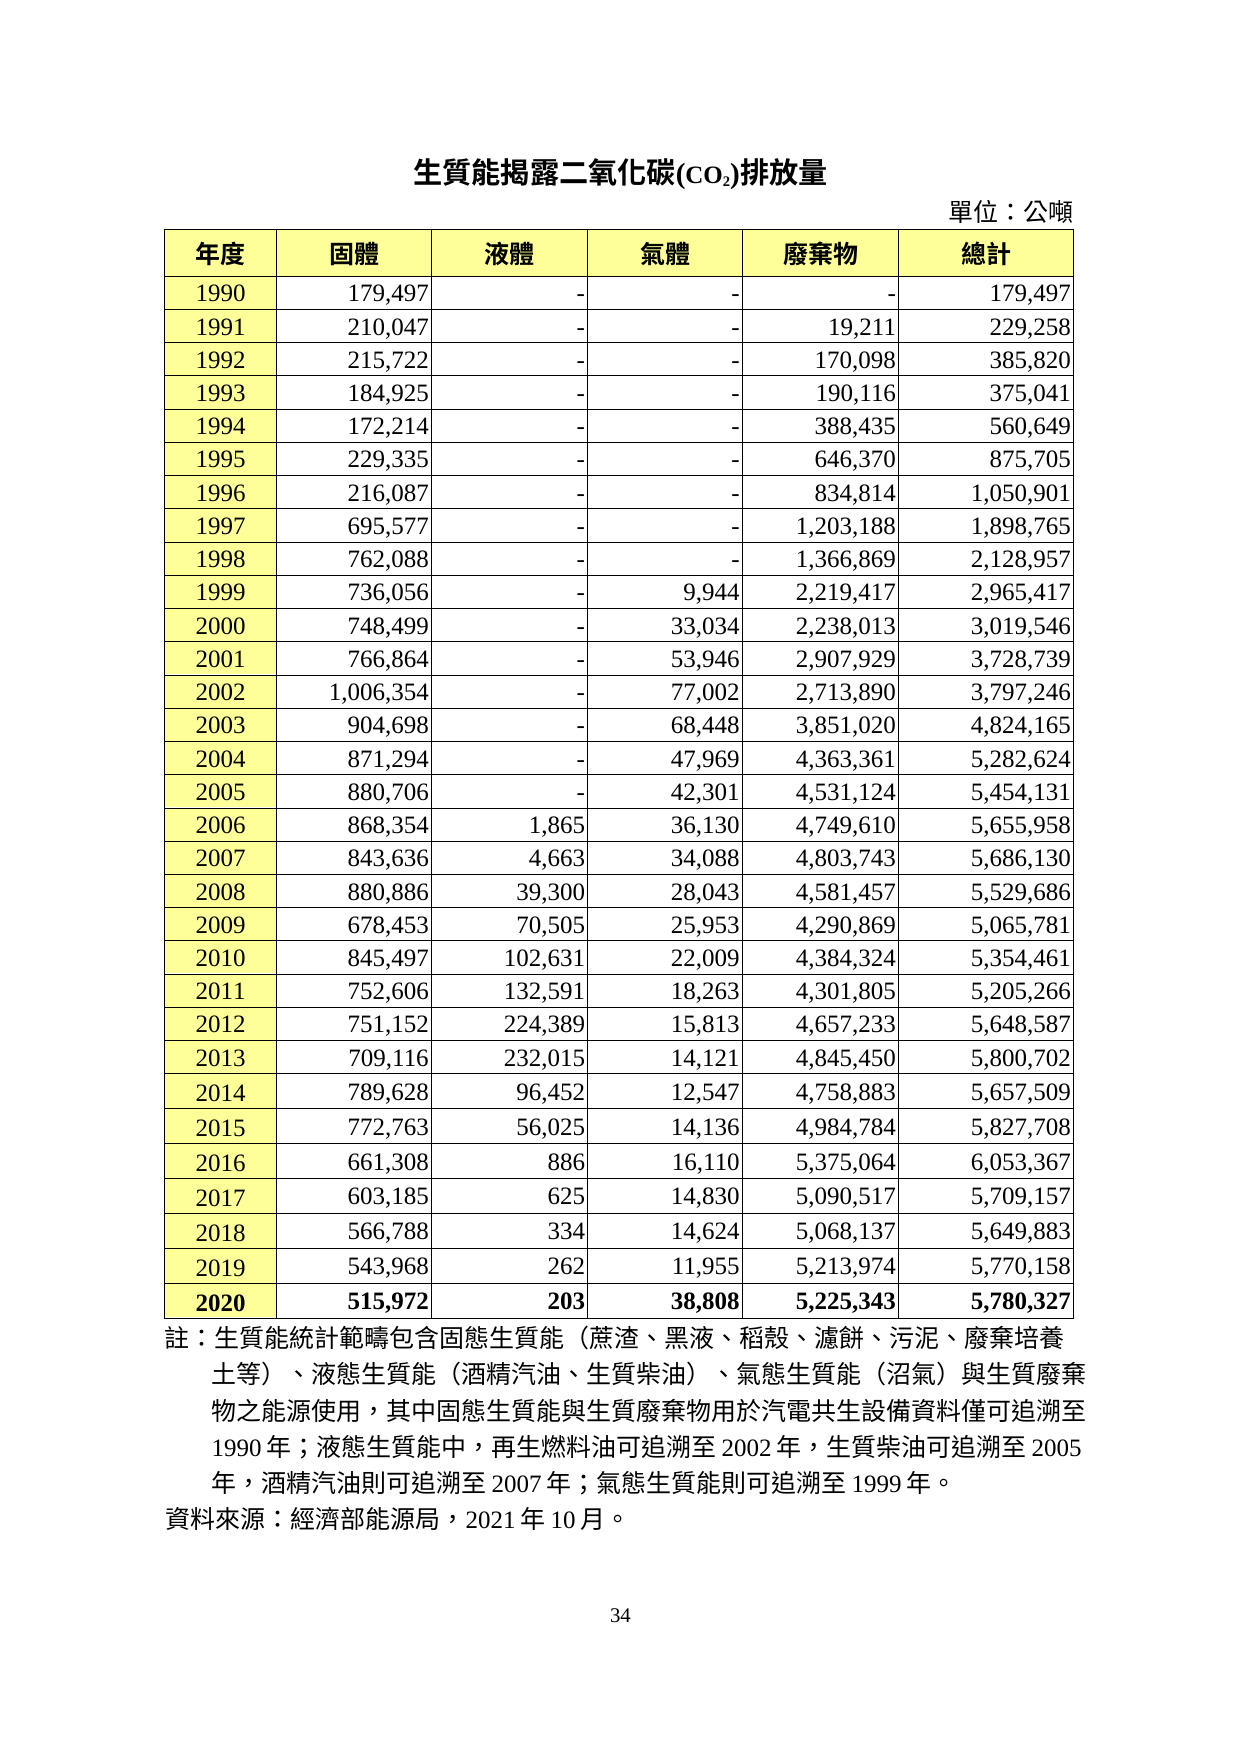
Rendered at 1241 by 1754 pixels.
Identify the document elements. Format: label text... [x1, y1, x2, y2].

table_cell 3,019,546 [899, 609, 1073, 641]
table_cell 2,965,417 [899, 576, 1073, 608]
table_cell 1990 [165, 277, 276, 309]
table_cell 53,946 [588, 642, 742, 674]
table_cell 16,110 [588, 1144, 742, 1178]
table_cell 42,301 [588, 775, 742, 807]
table_cell 2,128,957 [899, 543, 1073, 575]
table_cell 2017 [165, 1179, 276, 1213]
table_cell - [432, 609, 587, 641]
table_cell 678,453 [277, 908, 431, 940]
table_cell 15,813 [588, 1008, 742, 1040]
table_cell - [432, 775, 587, 807]
table_cell 904,698 [277, 709, 431, 741]
table_cell 2015 [165, 1109, 276, 1143]
table_cell 880,886 [277, 875, 431, 907]
table_cell - [432, 709, 587, 741]
table_header 氣體 [588, 230, 742, 276]
table_cell 4,363,361 [743, 742, 898, 774]
table_cell 102,631 [432, 941, 587, 973]
table_cell 4,984,784 [743, 1109, 898, 1143]
table_cell 210,047 [277, 310, 431, 342]
table_cell 5,770,158 [899, 1249, 1073, 1283]
table_cell 5,657,509 [899, 1074, 1073, 1108]
table_cell - [588, 310, 742, 342]
table_cell 2009 [165, 908, 276, 940]
table_cell 179,497 [277, 277, 431, 309]
table_cell 18,263 [588, 975, 742, 1007]
table_cell 232,015 [432, 1041, 587, 1073]
table_cell 2,219,417 [743, 576, 898, 608]
table_cell 4,581,457 [743, 875, 898, 907]
table_cell 38,808 [588, 1284, 742, 1317]
table_cell 39,300 [432, 875, 587, 907]
table_cell 766,864 [277, 642, 431, 674]
table_cell 14,136 [588, 1109, 742, 1143]
table_cell 3,728,739 [899, 642, 1073, 674]
table_cell 224,389 [432, 1008, 587, 1040]
table_cell 184,925 [277, 376, 431, 409]
table_cell 1998 [165, 543, 276, 575]
table_cell 77,002 [588, 676, 742, 708]
table_cell - [432, 310, 587, 342]
table_cell 2013 [165, 1041, 276, 1073]
table_cell 96,452 [432, 1074, 587, 1108]
table_cell - [432, 277, 587, 309]
table_cell 736,056 [277, 576, 431, 608]
table_cell 5,225,343 [743, 1284, 898, 1317]
table_cell 5,686,130 [899, 842, 1073, 874]
table_cell 2006 [165, 809, 276, 841]
table_cell 709,116 [277, 1041, 431, 1073]
table_cell - [588, 509, 742, 542]
table_cell 2000 [165, 609, 276, 641]
table_cell - [743, 277, 898, 309]
table_cell 47,969 [588, 742, 742, 774]
table_header 液體 [432, 230, 587, 276]
table_cell 3,851,020 [743, 709, 898, 741]
table_cell 646,370 [743, 443, 898, 475]
table_cell 132,591 [432, 975, 587, 1007]
table_cell 28,043 [588, 875, 742, 907]
table_cell 385,820 [899, 343, 1073, 375]
table_cell 2003 [165, 709, 276, 741]
table_cell 4,824,165 [899, 709, 1073, 741]
table_cell - [432, 543, 587, 575]
table_cell 2001 [165, 642, 276, 674]
table_cell 880,706 [277, 775, 431, 807]
table_cell 566,788 [277, 1214, 431, 1248]
table_cell 560,649 [899, 410, 1073, 442]
table_cell 4,657,233 [743, 1008, 898, 1040]
table_cell 9,944 [588, 576, 742, 608]
table_cell - [588, 410, 742, 442]
table_cell 1,050,901 [899, 476, 1073, 508]
table_cell 1,898,765 [899, 509, 1073, 542]
table_cell 1992 [165, 343, 276, 375]
table_cell 762,088 [277, 543, 431, 575]
table_cell 5,090,517 [743, 1179, 898, 1213]
table_cell 2002 [165, 676, 276, 708]
table_cell 772,763 [277, 1109, 431, 1143]
table_cell 4,758,883 [743, 1074, 898, 1108]
table_cell 25,953 [588, 908, 742, 940]
table_cell 2019 [165, 1249, 276, 1283]
table_cell 2010 [165, 941, 276, 973]
table_cell 2,238,013 [743, 609, 898, 641]
table_cell 172,214 [277, 410, 431, 442]
table_cell 5,649,883 [899, 1214, 1073, 1248]
table_cell 871,294 [277, 742, 431, 774]
table_cell 4,384,324 [743, 941, 898, 973]
table_cell 203 [432, 1284, 587, 1317]
table_cell - [432, 476, 587, 508]
table_cell 5,282,624 [899, 742, 1073, 774]
table_cell - [588, 543, 742, 575]
table_cell 5,709,157 [899, 1179, 1073, 1213]
table_cell 843,636 [277, 842, 431, 874]
table_cell 748,499 [277, 609, 431, 641]
table_cell 625 [432, 1179, 587, 1213]
table_cell 845,497 [277, 941, 431, 973]
table_cell 1995 [165, 443, 276, 475]
table_cell - [588, 476, 742, 508]
table_cell 4,531,124 [743, 775, 898, 807]
table_cell 36,130 [588, 809, 742, 841]
table_cell 5,454,131 [899, 775, 1073, 807]
table_cell - [432, 376, 587, 409]
table_cell 5,800,702 [899, 1041, 1073, 1073]
table_cell 5,529,686 [899, 875, 1073, 907]
table_cell 875,705 [899, 443, 1073, 475]
table_cell 515,972 [277, 1284, 431, 1317]
table_cell 2,713,890 [743, 676, 898, 708]
table_cell 1991 [165, 310, 276, 342]
table_cell - [588, 443, 742, 475]
table_cell 190,116 [743, 376, 898, 409]
table_cell 695,577 [277, 509, 431, 542]
table_cell - [432, 343, 587, 375]
table_cell 5,065,781 [899, 908, 1073, 940]
table_cell 2008 [165, 875, 276, 907]
table_cell 215,722 [277, 343, 431, 375]
table_cell 229,258 [899, 310, 1073, 342]
table_cell 6,053,367 [899, 1144, 1073, 1178]
table_cell 12,547 [588, 1074, 742, 1108]
table_cell 543,968 [277, 1249, 431, 1283]
text 註：生質能統計範疇包含固態生質能（蔗渣、黑液、稻殼、濾餅、污泥、廢棄培養土等）、液態生質能（酒精汽油、生質柴油）、氣態生質能（沼氣）與生質廢棄物之能源使用，其中固態生質能與生質廢棄物用於汽電共生設備資料僅可追溯至1990年；液態生質能中，再生燃料油可追溯至2002年，生質柴油可追溯至2005年，酒精汽油則可追溯至2007年；氣態生質能則可追溯至1999年。 [164, 1318, 1088, 1500]
table_cell 70,505 [432, 908, 587, 940]
text 資料來源：經濟部能源局，2021年10月。 [165, 1500, 1053, 1536]
table_cell 4,301,805 [743, 975, 898, 1007]
table_cell 751,152 [277, 1008, 431, 1040]
table_cell 2020 [165, 1284, 276, 1317]
table_cell 14,830 [588, 1179, 742, 1213]
table_header 總計 [899, 230, 1073, 276]
table_cell 661,308 [277, 1144, 431, 1178]
table_header 固體 [277, 230, 431, 276]
table_cell 752,606 [277, 975, 431, 1007]
table_cell - [432, 443, 587, 475]
table_cell 388,435 [743, 410, 898, 442]
table_cell 14,121 [588, 1041, 742, 1073]
table_cell 2018 [165, 1214, 276, 1248]
table_cell 262 [432, 1249, 587, 1283]
table_cell 2004 [165, 742, 276, 774]
table_cell 1,203,188 [743, 509, 898, 542]
table_cell 5,213,974 [743, 1249, 898, 1283]
table_cell 56,025 [432, 1109, 587, 1143]
table_cell 5,205,266 [899, 975, 1073, 1007]
table_cell 5,827,708 [899, 1109, 1073, 1143]
table_cell 216,087 [277, 476, 431, 508]
table_cell - [432, 509, 587, 542]
table_cell - [432, 642, 587, 674]
table_cell 1999 [165, 576, 276, 608]
table_cell 334 [432, 1214, 587, 1248]
table_cell 170,098 [743, 343, 898, 375]
table_cell 603,185 [277, 1179, 431, 1213]
table_cell 2,907,929 [743, 642, 898, 674]
table_cell 4,663 [432, 842, 587, 874]
table_header 年度 [165, 230, 276, 276]
table_cell 22,009 [588, 941, 742, 973]
table_cell 5,780,327 [899, 1284, 1073, 1317]
table_cell 2005 [165, 775, 276, 807]
table_cell 33,034 [588, 609, 742, 641]
table_cell 4,803,743 [743, 842, 898, 874]
table_cell 1,006,354 [277, 676, 431, 708]
table_cell 5,648,587 [899, 1008, 1073, 1040]
table_cell 1,366,869 [743, 543, 898, 575]
table_cell 4,845,450 [743, 1041, 898, 1073]
table_cell 14,624 [588, 1214, 742, 1248]
table_header 廢棄物 [743, 230, 898, 276]
table_cell 789,628 [277, 1074, 431, 1108]
table_cell 1,865 [432, 809, 587, 841]
table_cell - [432, 676, 587, 708]
table_cell 1997 [165, 509, 276, 542]
table_cell 4,290,869 [743, 908, 898, 940]
table_cell 5,375,064 [743, 1144, 898, 1178]
table_cell 375,041 [899, 376, 1073, 409]
table_cell 34,088 [588, 842, 742, 874]
table_cell - [432, 576, 587, 608]
table_cell 68,448 [588, 709, 742, 741]
table_cell 4,749,610 [743, 809, 898, 841]
table_cell 2011 [165, 975, 276, 1007]
table_cell - [432, 742, 587, 774]
table_cell 5,354,461 [899, 941, 1073, 973]
table_cell 868,354 [277, 809, 431, 841]
table_cell - [588, 277, 742, 309]
table_cell 1993 [165, 376, 276, 409]
table_cell 19,211 [743, 310, 898, 342]
text 生質能揭露二氧化碳(CO2)排放量 [187, 150, 1053, 192]
table_cell 834,814 [743, 476, 898, 508]
table_cell - [588, 343, 742, 375]
table_cell 229,335 [277, 443, 431, 475]
table_cell 5,655,958 [899, 809, 1073, 841]
table_cell 2016 [165, 1144, 276, 1178]
table_cell 886 [432, 1144, 587, 1178]
table_cell 2007 [165, 842, 276, 874]
table_cell - [432, 410, 587, 442]
table_cell 11,955 [588, 1249, 742, 1283]
table_cell 2014 [165, 1074, 276, 1108]
table_cell 1994 [165, 410, 276, 442]
table_cell - [588, 376, 742, 409]
table_cell 179,497 [899, 277, 1073, 309]
table_cell 1996 [165, 476, 276, 508]
table_cell 2012 [165, 1008, 276, 1040]
text 單位：公噸 [187, 192, 1073, 228]
table_cell 5,068,137 [743, 1214, 898, 1248]
table_cell 3,797,246 [899, 676, 1073, 708]
